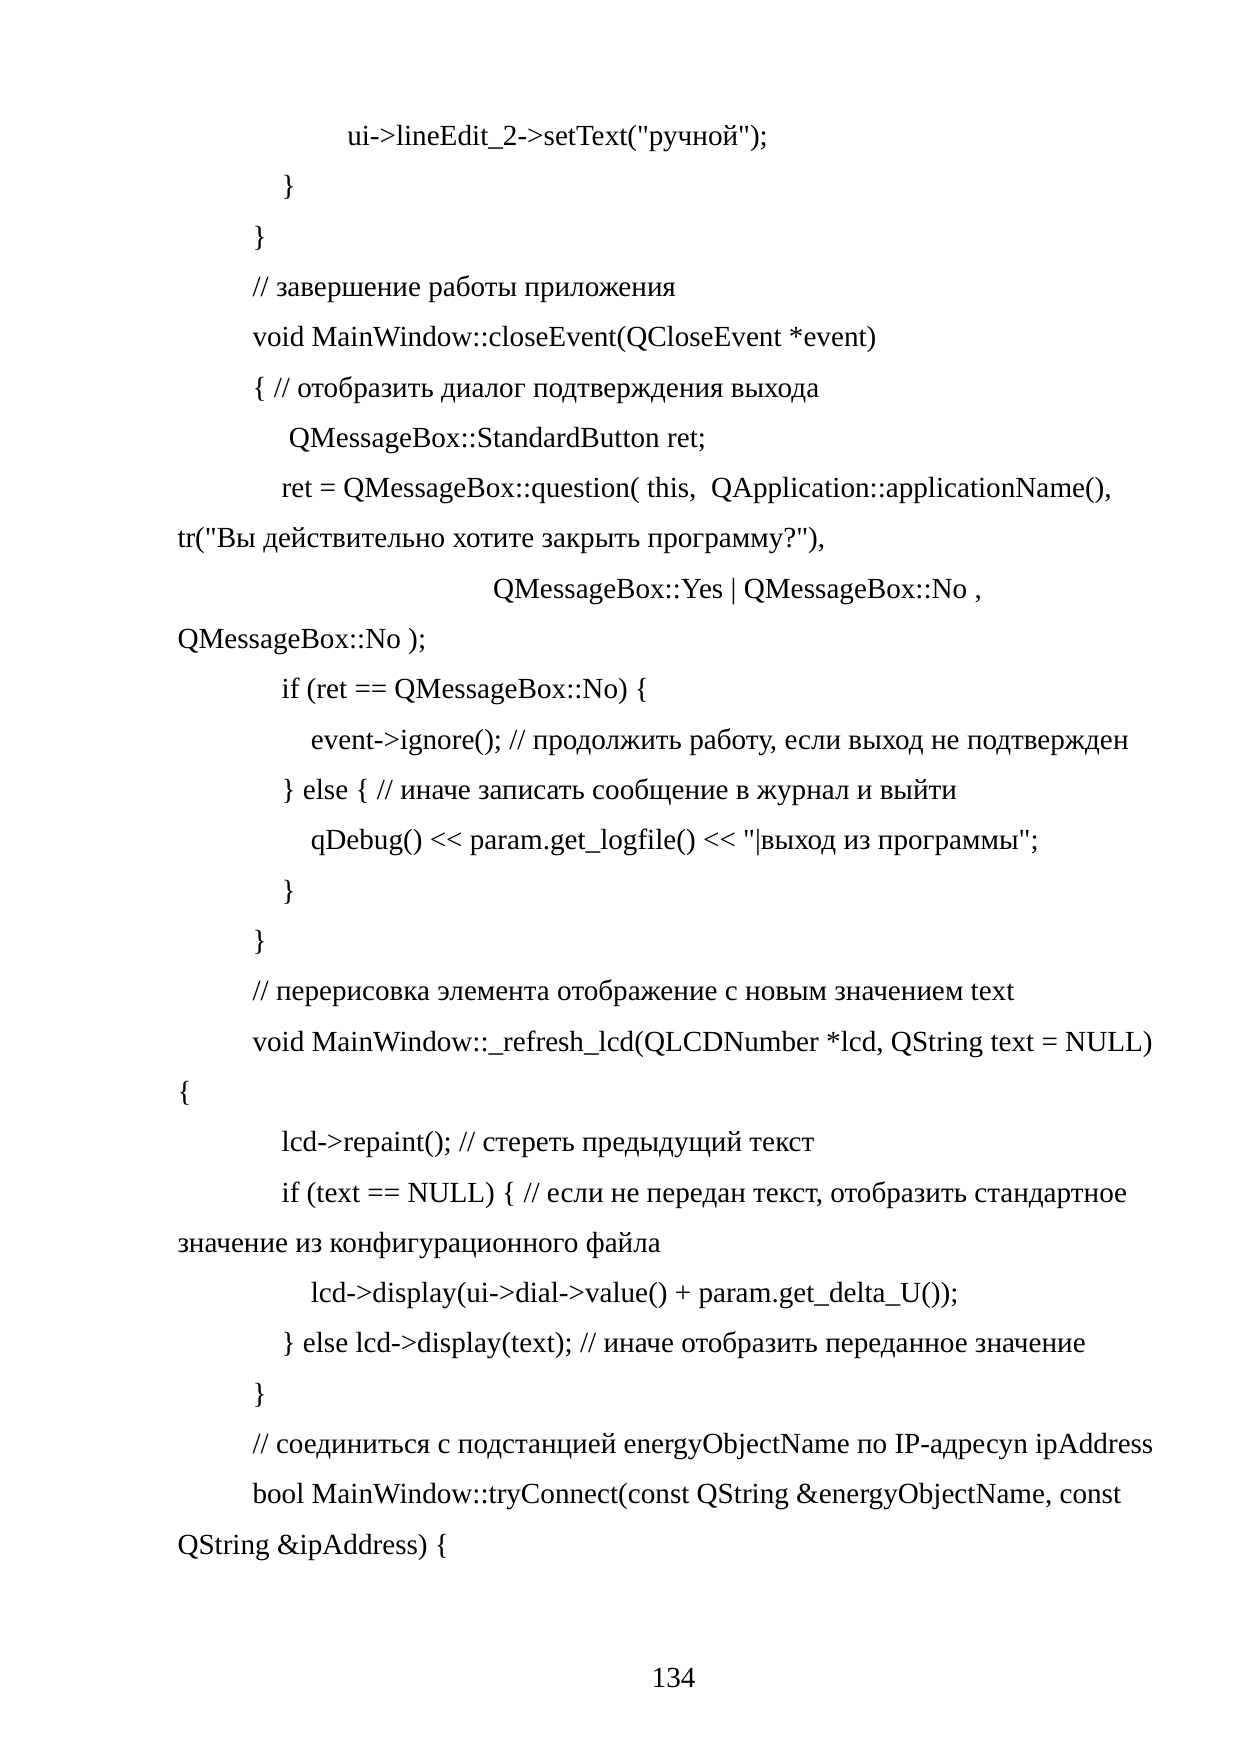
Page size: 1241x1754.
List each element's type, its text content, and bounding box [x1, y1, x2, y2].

text // завершение работы приложения [177, 269, 1169, 303]
text void MainWindow::closeEvent(QCloseEvent *event) [177, 319, 1169, 353]
text } [177, 168, 1169, 202]
text } [177, 923, 1169, 957]
text ui->lineEdit_2->setText("ручной"); [177, 118, 1169, 152]
text event->ignore(); // продолжить работу, если выход не подтвержден [177, 722, 1169, 755]
text if (ret == QMessageBox::No) { [177, 672, 1169, 705]
text void MainWindow::_refresh_lcd(QLCDNumber *lcd, QString text = NULL) { [177, 1024, 1169, 1108]
text { // отобразить диалог подтверждения выхода [177, 370, 1169, 403]
text lcd->repaint(); // стереть предыдущий текст [177, 1124, 1169, 1158]
text if (text == NULL) { // если не передан текст, отобразить стандартное значение из конфигурационного файла [177, 1175, 1169, 1258]
text ret = QMessageBox::question( this, QApplication::applicationName(), tr("Вы действительно хотите закрыть программу?"), [177, 470, 1169, 554]
text QMessageBox::Yes | QMessageBox::No , QMessageBox::No ); [177, 571, 1169, 655]
text qDebug() << param.get_logfile() << "|выход из программы"; [177, 822, 1169, 856]
text } else lcd->display(text); // иначе отобразить переданное значение [177, 1326, 1169, 1359]
text bool MainWindow::tryConnect(const QString &energyObjectName, const QString &ipAddress) { [177, 1477, 1169, 1560]
text } [177, 873, 1169, 906]
text } [177, 219, 1169, 252]
text } [177, 1376, 1169, 1409]
text } else { // иначе записать сообщение в журнал и выйти [177, 772, 1169, 806]
text // соединиться с подстанцией energyObjectName по IP-адресуn ipAddress [177, 1426, 1169, 1460]
text lcd->display(ui->dial->value() + param.get_delta_U()); [177, 1275, 1169, 1309]
text QMessageBox::StandardButton ret; [177, 420, 1169, 453]
text // перерисовка элемента отображение с новым значением text [177, 973, 1169, 1007]
